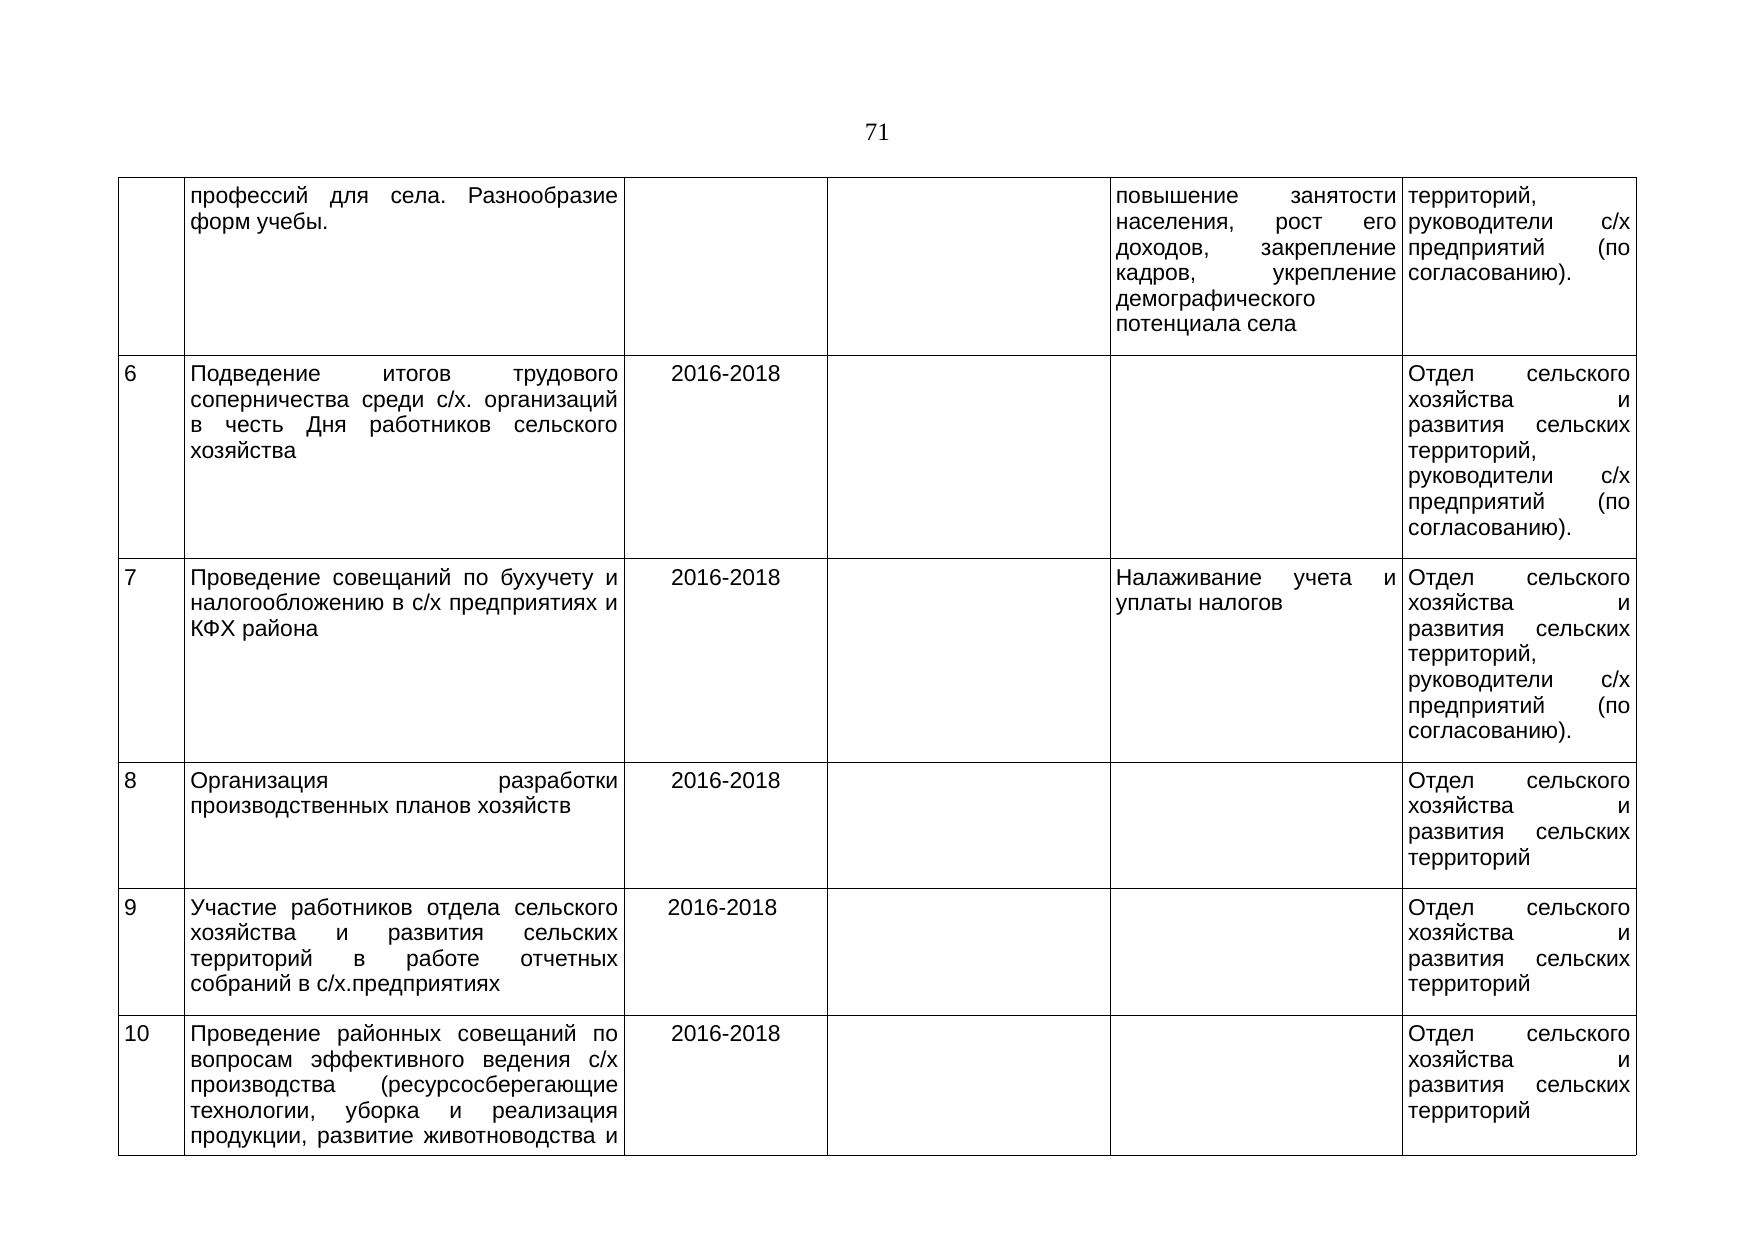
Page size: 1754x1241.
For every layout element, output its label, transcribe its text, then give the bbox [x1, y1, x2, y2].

table_cell 9 [119, 889, 184, 1015]
table_cell 10 [119, 1016, 184, 1154]
table_cell [1111, 356, 1402, 558]
table_cell 2016-2018 [625, 763, 827, 888]
table_cell Проведение совещаний по бухучету и налогообложению в с/х предприятиях и КФХ района [185, 559, 624, 762]
table_cell 7 [119, 559, 184, 762]
table_cell [828, 763, 1110, 888]
table_cell Отдел сельского хозяйства и развития сельских территорий [1403, 1016, 1636, 1154]
table_cell [828, 356, 1110, 558]
table_cell профессий для села. Разнообразие форм учебы. [185, 178, 624, 355]
table_cell [1111, 889, 1402, 1015]
table_cell [625, 178, 827, 355]
table_cell 2016-2018 [625, 889, 827, 1015]
table_cell 2016-2018 [625, 356, 827, 558]
table_cell 8 [119, 763, 184, 888]
table_cell Отдел сельского хозяйства и развития сельских территорий [1403, 763, 1636, 888]
table_cell [1111, 1016, 1402, 1154]
table_cell Отдел сельского хозяйства и развития сельских территорий [1403, 889, 1636, 1015]
table_cell повышение занятости населения, рост его доходов, закрепление кадров, укрепление демографического потенциала села [1111, 178, 1402, 355]
table_cell 2016-2018 [625, 1016, 827, 1154]
table_cell [119, 178, 184, 355]
table_cell [828, 178, 1110, 355]
table_cell Участие работников отдела сельского хозяйства и развития сельских территорий в работе отчетных собраний в с/х.предприятиях [185, 889, 624, 1015]
table_cell 2016-2018 [625, 559, 827, 762]
table_cell 6 [119, 356, 184, 558]
table_cell [1111, 763, 1402, 888]
table_cell [828, 889, 1110, 1015]
table_cell территорий, руководители с/х предприятий (по согласованию). [1403, 178, 1636, 355]
table_cell Налаживание учета и уплаты налогов [1111, 559, 1402, 762]
table_cell Отдел сельского хозяйства и развития сельских территорий, руководители с/х предприятий (по согласованию). [1403, 559, 1636, 762]
table_cell Отдел сельского хозяйства и развития сельских территорий, руководители с/х предприятий (по согласованию). [1403, 356, 1636, 558]
table_cell Подведение итогов трудового соперничества среди с/х. организаций в честь Дня работников сельского хозяйства [185, 356, 624, 558]
table_cell Проведение районных совещаний по вопросам эффективного ведения с/х производства (ресурсосберегающие технологии, уборка и реализация продукции, развитие животноводства и [185, 1016, 624, 1154]
table_cell [828, 1016, 1110, 1154]
table_cell Организация разработки производственных планов хозяйств [185, 763, 624, 888]
table_cell [828, 559, 1110, 762]
